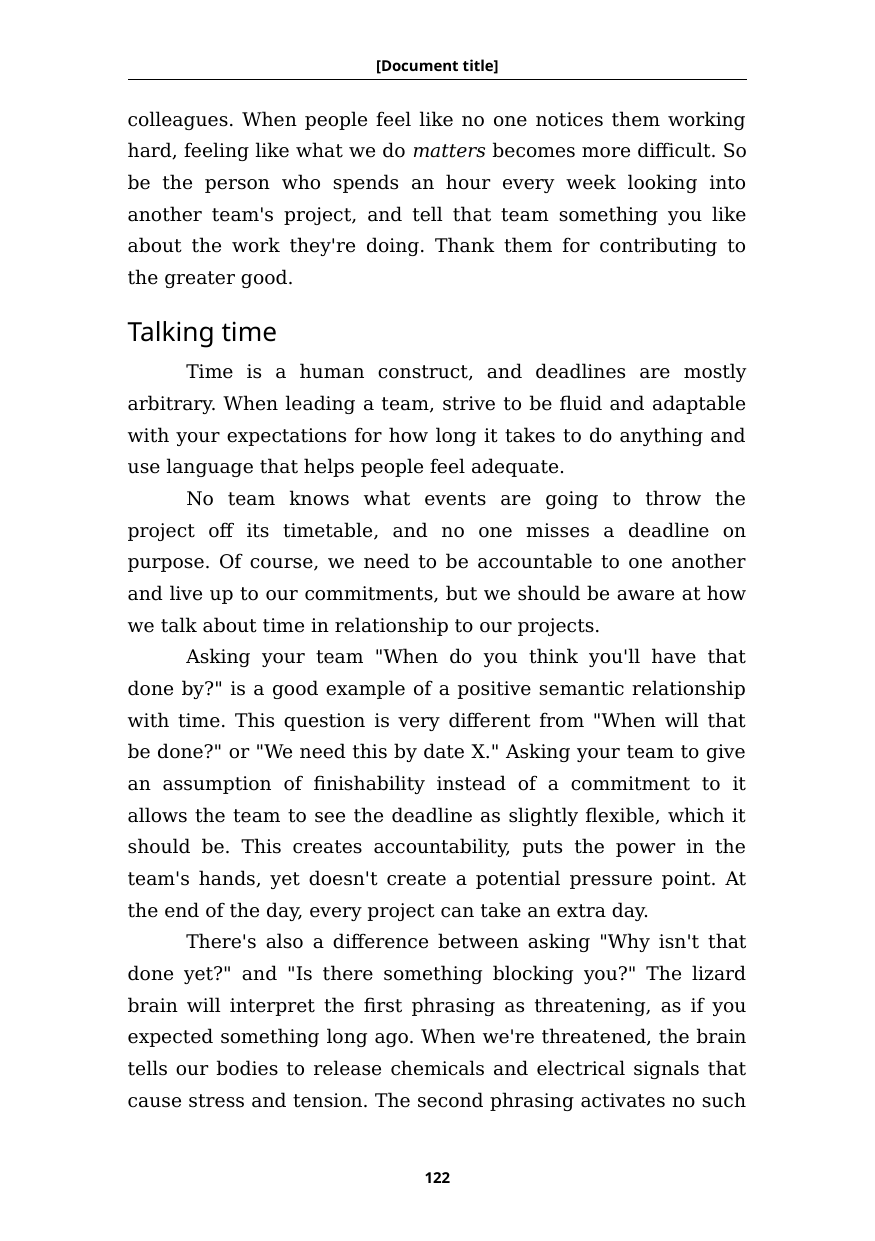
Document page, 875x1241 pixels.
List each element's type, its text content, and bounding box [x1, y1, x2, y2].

text No team knows what events are going to throw the project off its timetable, and no one misses a deadline on purpose. Of course, we need to be accountable to one another and live up to our commitments, but we should be aware at how we talk about time in relationship to our projects. [127, 488, 747, 637]
text Asking your team "When do you think you'll have that done by?" is a good example of a positive semantic relationship with time. This question is very different from "When will that be done?" or "We need this by date X." Asking your team to give an assumption of finishability instead of a commitment to it allows the team to see the deadline as slightly flexible, which it should be. This creates accountability, puts the power in the team's hands, yet doesn't create a potential pressure point. At the end of the day, every project can take an extra day. [127, 647, 747, 922]
text colleagues. When people feel like no one notices them working hard, feeling like what we do matters becomes more difficult. So be the person who spends an hour every week looking into another team's project, and tell that team something you like about the work they're doing. Thank them for contributing to the greater good. [127, 109, 747, 289]
subtitle Talking time [127, 313, 747, 349]
text Time is a human construct, and deadlines are mostly arbitrary. When leading a team, strive to be fluid and adaptable with your expectations for how long it takes to do anything and use language that helps people feel adequate. [127, 362, 747, 478]
text There's also a difference between asking "Why isn't that done yet?" and "Is there something blocking you?" The lizard brain will interpret the first phrasing as threatening, as if you expected something long ago. When we're threatened, the brain tells our bodies to release chemicals and electrical signals that cause stress and tension. The second phrasing activates no such [127, 932, 747, 1112]
